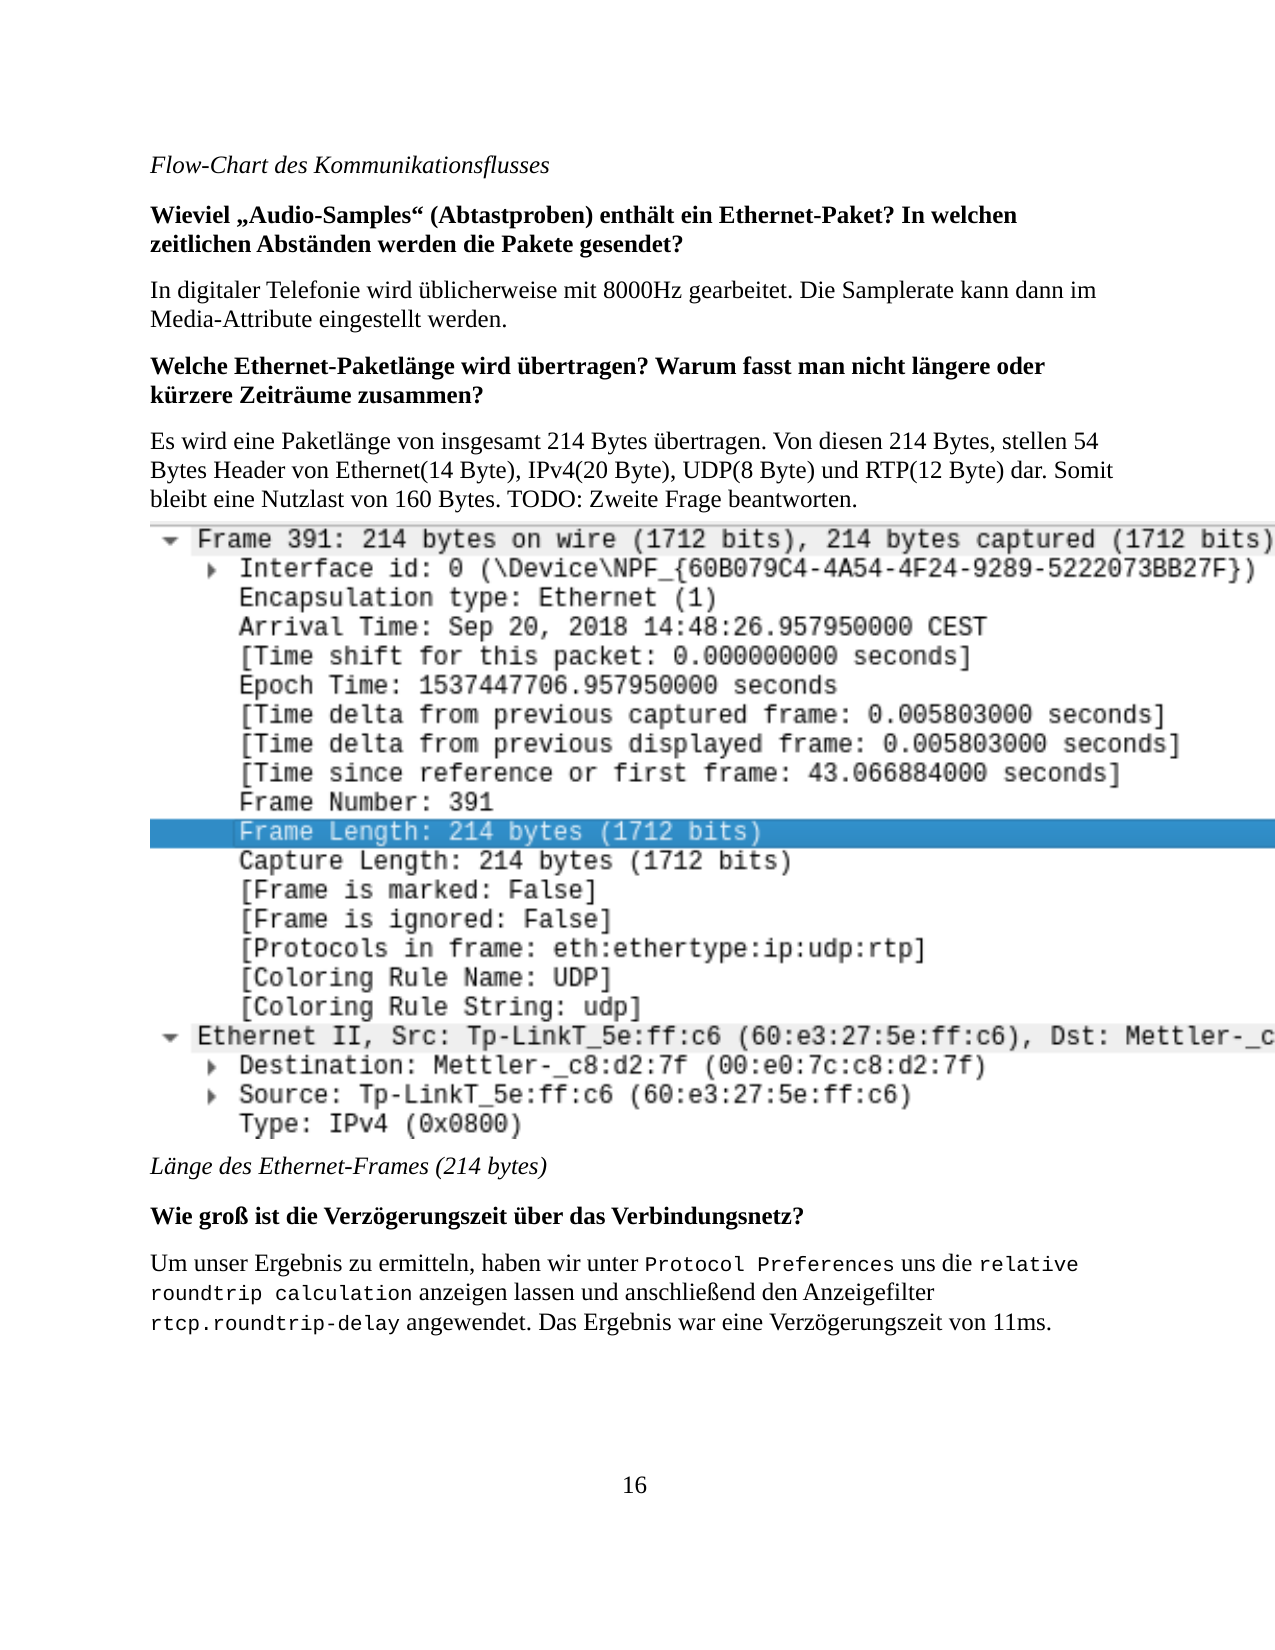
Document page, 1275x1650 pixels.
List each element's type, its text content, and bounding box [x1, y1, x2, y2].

text Wieviel „Audio-Samples“ (Abtastproben) enthält ein Ethernet-Paket? In welchen zeitlichen Abständen werden die Pakete gesendet? [150, 200, 1125, 258]
text Flow-Chart des Kommunikationsflusses [150, 150, 1125, 179]
text Wie groß ist die Verzögerungszeit über das Verbindungsnetz? [150, 1201, 1125, 1230]
text Welche Ethernet-Paketlänge wird übertragen? Warum fasst man nicht längere oder kürzere Zeiträume zusammen? [150, 351, 1125, 408]
text Es wird eine Paketlänge von insgesamt 214 Bytes übertragen. Von diesen 214 Bytes, stellen 54 Bytes Header von Ethernet(14 Byte), IPv4(20 Byte), UDP(8 Byte) und RTP(12 Byte) dar. Somit bleibt eine Nutzlast von 160 Bytes. TODO: Zweite Frage beantworten. [150, 426, 1125, 513]
picture [150, 521, 1275, 1139]
text Um unser Ergebnis zu ermitteln, haben wir unter Protocol Preferences uns die relative roundtrip calculation anzeigen lassen und anschließend den Anzeigefilter rtcp.roundtrip-delay angewendet. Das Ergebnis war eine Verzögerungszeit von 11ms. [150, 1248, 1125, 1336]
text Länge des Ethernet-Frames (214 bytes) [150, 1151, 1125, 1179]
text In digitaler Telefonie wird üblicherweise mit 8000Hz gearbeitet. Die Samplerate kann dann im Media-Attribute eingestellt werden. [150, 276, 1125, 333]
